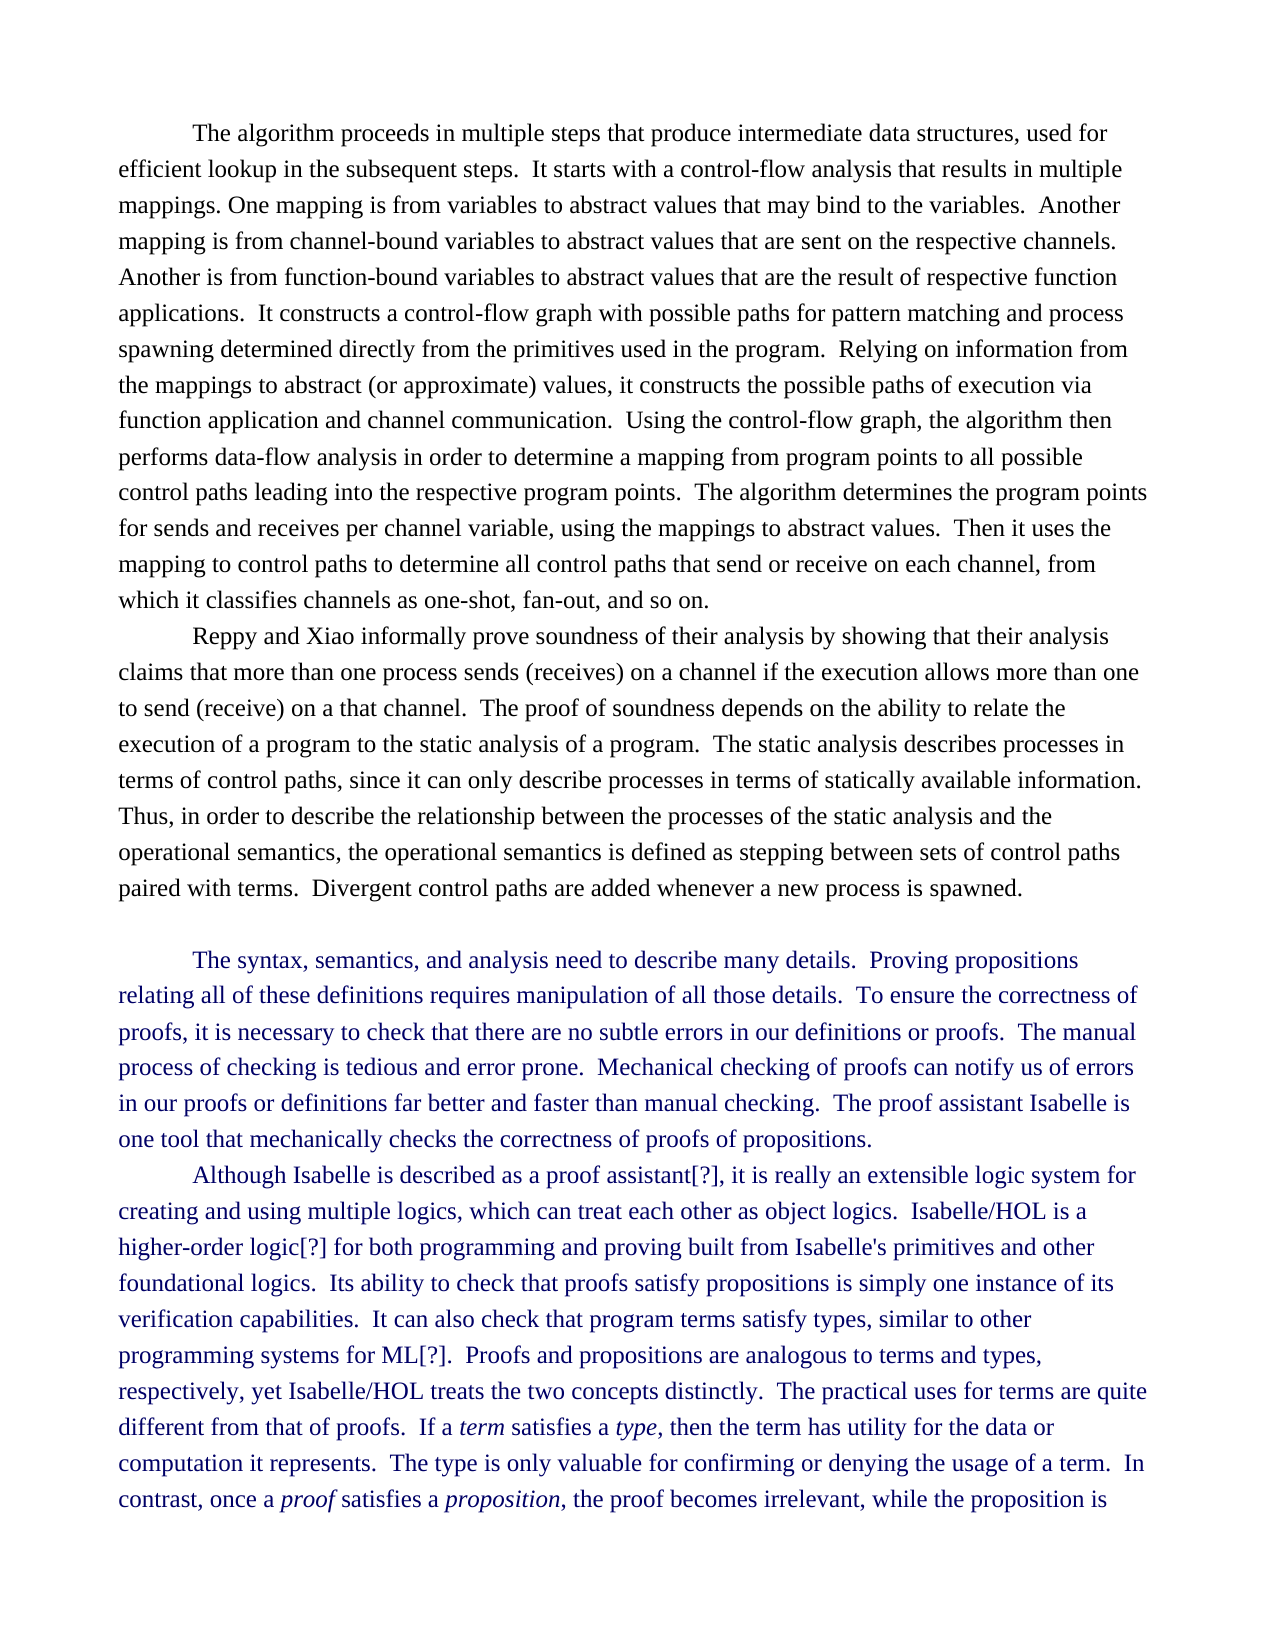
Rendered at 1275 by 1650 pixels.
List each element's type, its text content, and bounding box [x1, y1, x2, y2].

text Reppy and Xiao informally prove soundness of their analysis by showing that their analysis claims that more than one process sends (receives) on a channel if the execution allows more than one to send (receive) on a that channel. The proof of soundness depends on the ability to relate the execution of a program to the static analysis of a program. The static analysis describes processes in terms of control paths, since it can only describe processes in terms of statically available information. Thus, in order to describe the relationship between the processes of the static analysis and the operational semantics, the operational semantics is defined as stepping between sets of control paths paired with terms. Divergent control paths are added whenever a new process is spawned. [118, 621, 1157, 902]
text The algorithm proceeds in multiple steps that produce intermediate data structures, used for efficient lookup in the subsequent steps. It starts with a control-flow analysis that results in multiple mappings. One mapping is from variables to abstract values that may bind to the variables. Another mapping is from channel-bound variables to abstract values that are sent on the respective channels. Another is from function-bound variables to abstract values that are the result of respective function applications. It constructs a control-flow graph with possible paths for pattern matching and process spawning determined directly from the primitives used in the program. Relying on information from the mappings to abstract (or approximate) values, it constructs the possible paths of execution via function application and channel communication. Using the control-flow graph, the algorithm then performs data-flow analysis in order to determine a mapping from program points to all possible control paths leading into the respective program points. The algorithm determines the program points for sends and receives per channel variable, using the mappings to abstract values. Then it uses the mapping to control paths to determine all control paths that send or receive on each channel, from which it classifies channels as one-shot, fan-out, and so on. [118, 118, 1157, 614]
text Although Isabelle is described as a proof assistant[?], it is really an extensible logic system for creating and using multiple logics, which can treat each other as object logics. Isabelle/HOL is a higher-order logic[?] for both programming and proving built from Isabelle's primitives and other foundational logics. Its ability to check that proofs satisfy propositions is simply one instance of its verification capabilities. It can also check that program terms satisfy types, similar to other programming systems for ML[?]. Proofs and propositions are analogous to terms and types, respectively, yet Isabelle/HOL treats the two concepts distinctly. The practical uses for terms are quite different from that of proofs. If a term satisfies a type, then the term has utility for the data or computation it represents. The type is only valuable for confirming or denying the usage of a term. In contrast, once a proof satisfies a proposition, the proof becomes irrelevant, while the proposition is [118, 1160, 1157, 1512]
text The syntax, semantics, and analysis need to describe many details. Proving propositions relating all of these definitions requires manipulation of all those details. To ensure the correctness of proofs, it is necessary to check that there are no subtle errors in our definitions or proofs. The manual process of checking is tedious and error prone. Mechanical checking of proofs can notify us of errors in our proofs or definitions far better and faster than manual checking. The proof assistant Isabelle is one tool that mechanically checks the correctness of proofs of propositions. [118, 945, 1157, 1153]
